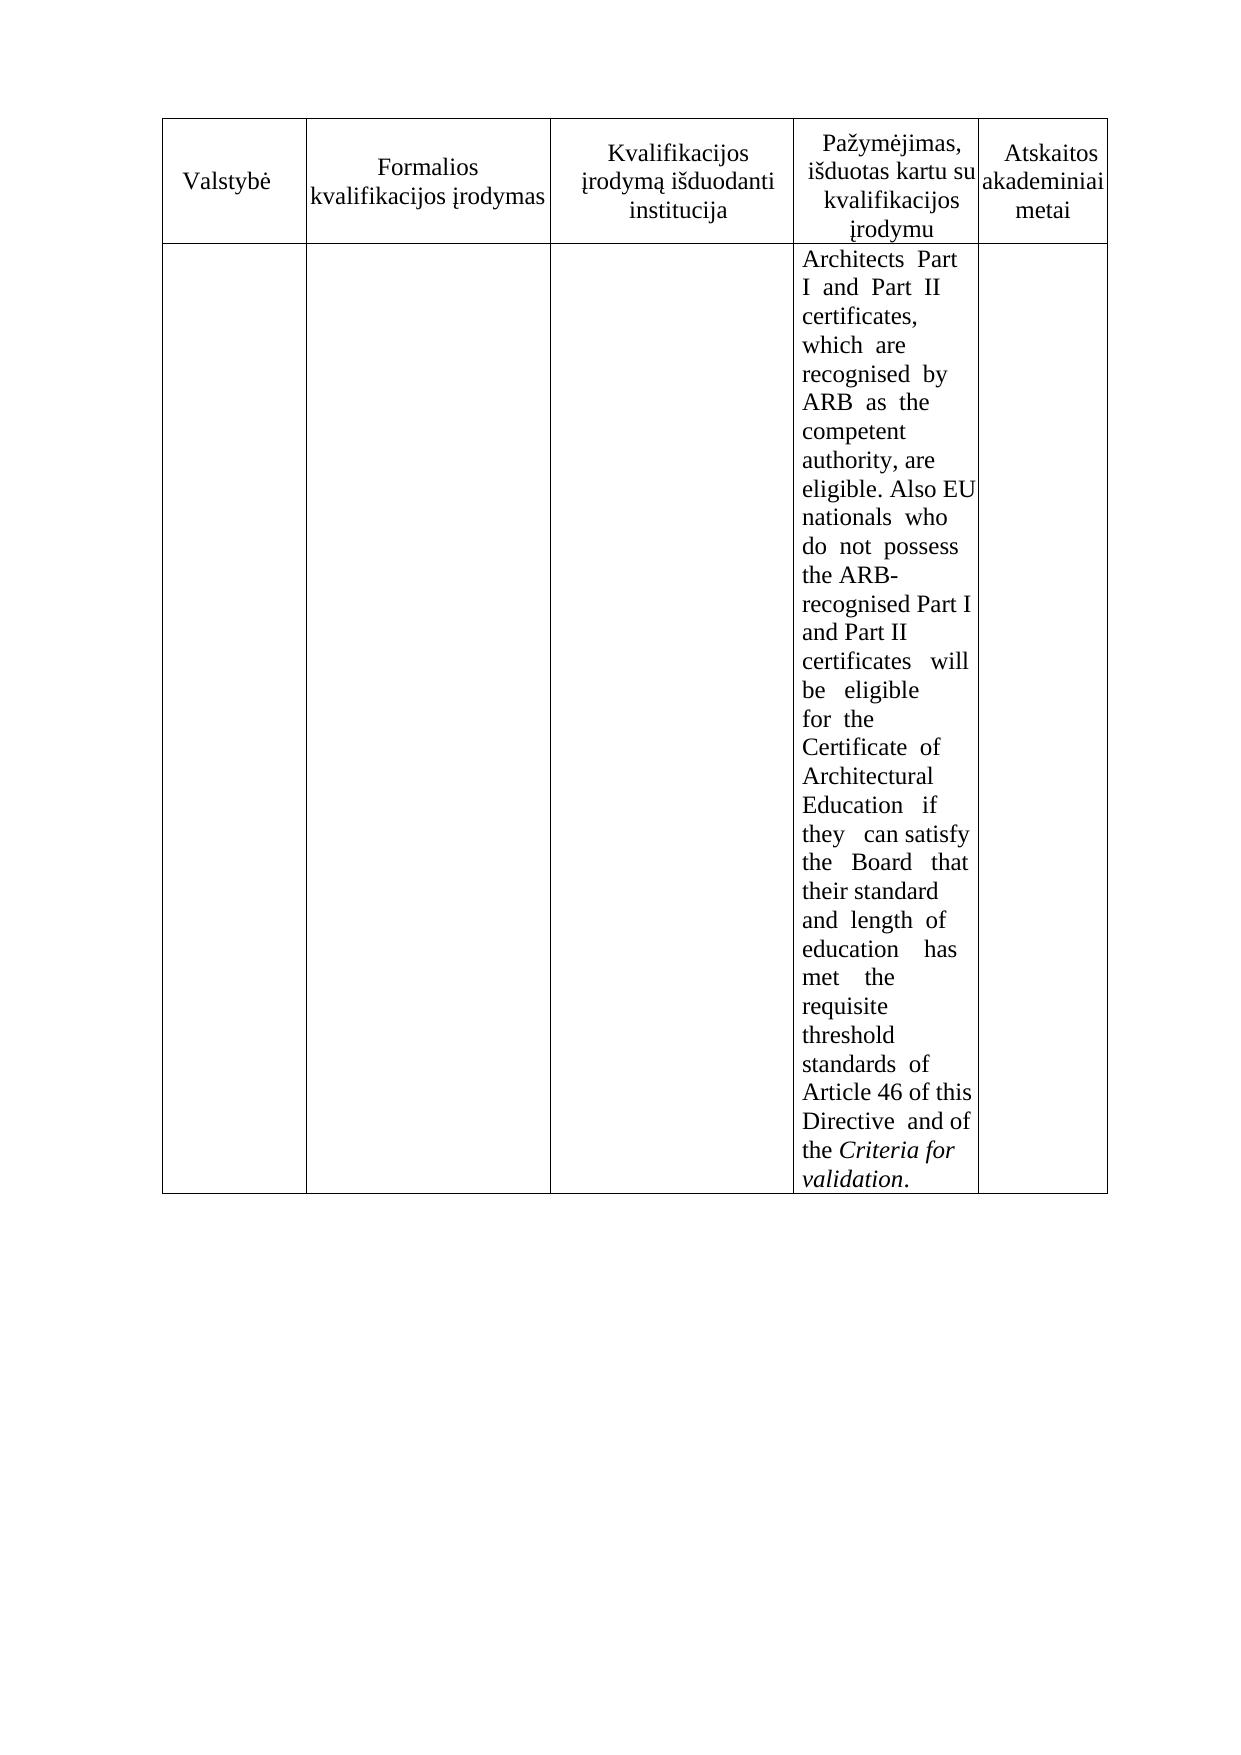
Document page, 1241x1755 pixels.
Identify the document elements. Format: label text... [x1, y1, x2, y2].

table_cell Architects Part I and Part II certificates, which are recognised by ARB as the competent authority, are eligible. Also EU nationals who do not possess the ARB-recognised Part I and Part II certificates will be eligible for the Certificate of Architectural Education if they can satisfy the Board that their standard and length of education has met the requisite threshold standards of Article 46 of this Directive and of the Criteria for validation. [794, 244, 978, 1192]
table_cell [551, 244, 793, 1192]
table_cell [307, 244, 550, 1192]
table_header Valstybė [163, 119, 306, 243]
table_header Kvalifikacijos įrodymą išduodanti institucija [551, 119, 793, 243]
table_header Atskaitos akademiniai metai [979, 119, 1107, 243]
table_header Formalios kvalifikacijos įrodymas [307, 119, 550, 243]
table_cell [979, 244, 1107, 1192]
table_cell [163, 244, 306, 1192]
table_header Pažymėjimas, išduotas kartu su kvalifikacijos įrodymu [794, 119, 978, 243]
